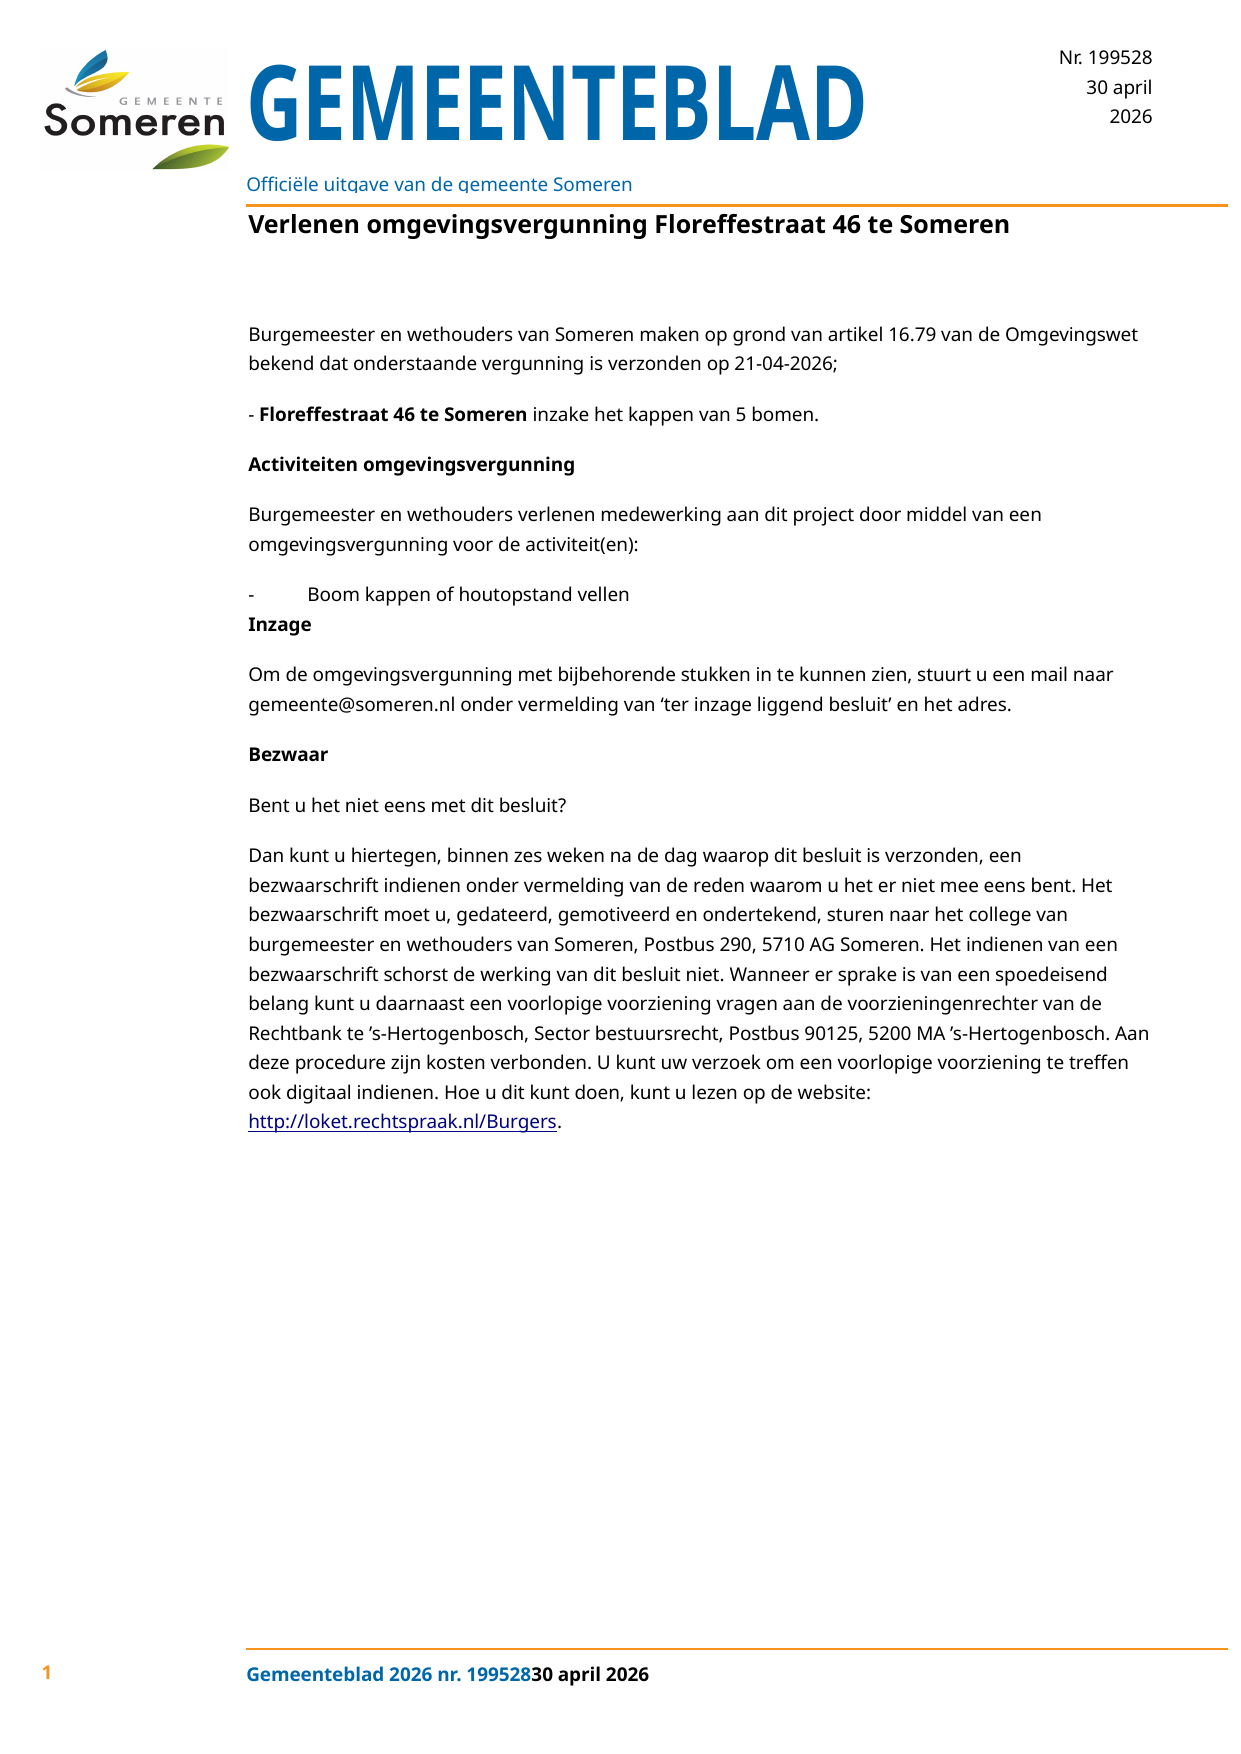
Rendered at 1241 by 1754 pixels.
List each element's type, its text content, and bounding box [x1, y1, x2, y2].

text Verlenen omgevingsvergunning Floreffestraat 46 te Someren [248, 207, 1152, 241]
picture [41, 47, 231, 172]
text Dan kunt u hiertegen, binnen zes weken na de dag waarop dit besluit is verzonden, een bezwaarschrift indienen onder vermelding van de reden waarom u het er niet mee eens bent. Het bezwaarschrift moet u, gedateerd, gemotiveerd en ondertekend, sturen naar het college van burgemeester en wethouders van Someren, Postbus 290, 5710 AG Someren. Het indienen van een bezwaarschrift schorst de werking van dit besluit niet. Wanneer er sprake is van een spoedeisend belang kunt u daarnaast een voorlopige voorziening vragen aan de voorzieningenrechter van de Rechtbank te ’s-Hertogenbosch, Sector bestuursrecht, Postbus 90125, 5200 MA ’s-Hertogenbosch. Aan deze procedure zijn kosten verbonden. U kunt uw verzoek om een voorlopige voorziening te treffen ook digitaal indienen. Hoe u dit kunt doen, kunt u lezen op de website: http://loket.rechtspraak.nl/Burgers. [248, 842, 1152, 1134]
text Burgemeester en wethouders verlenen medewerking aan dit project door middel van een omgevingsvergunning voor de activiteit(en): [248, 502, 1152, 557]
text Om de omgevingsvergunning met bijbehorende stukken in te kunnen zien, stuurt u een mail naar gemeente@someren.nl onder vermelding van ‘ter inzage liggend besluit’ en het adres. [248, 662, 1152, 717]
text Inzage [248, 611, 1152, 637]
text - Floreffestraat 46 te Someren inzake het kappen van 5 bomen. [248, 401, 1152, 426]
text Bent u het niet eens met dit besluit? [248, 792, 1152, 818]
text Bezwaar [248, 742, 1152, 767]
text Burgemeester en wethouders van Someren maken op grond van artikel 16.79 van de Omgevingswet bekend dat onderstaande vergunning is verzonden op 21-04-2026; [248, 321, 1152, 376]
text Activiteiten omgevingsvergunning [248, 451, 1152, 477]
list Boom kappen of houtopstand vellen [248, 582, 1152, 607]
